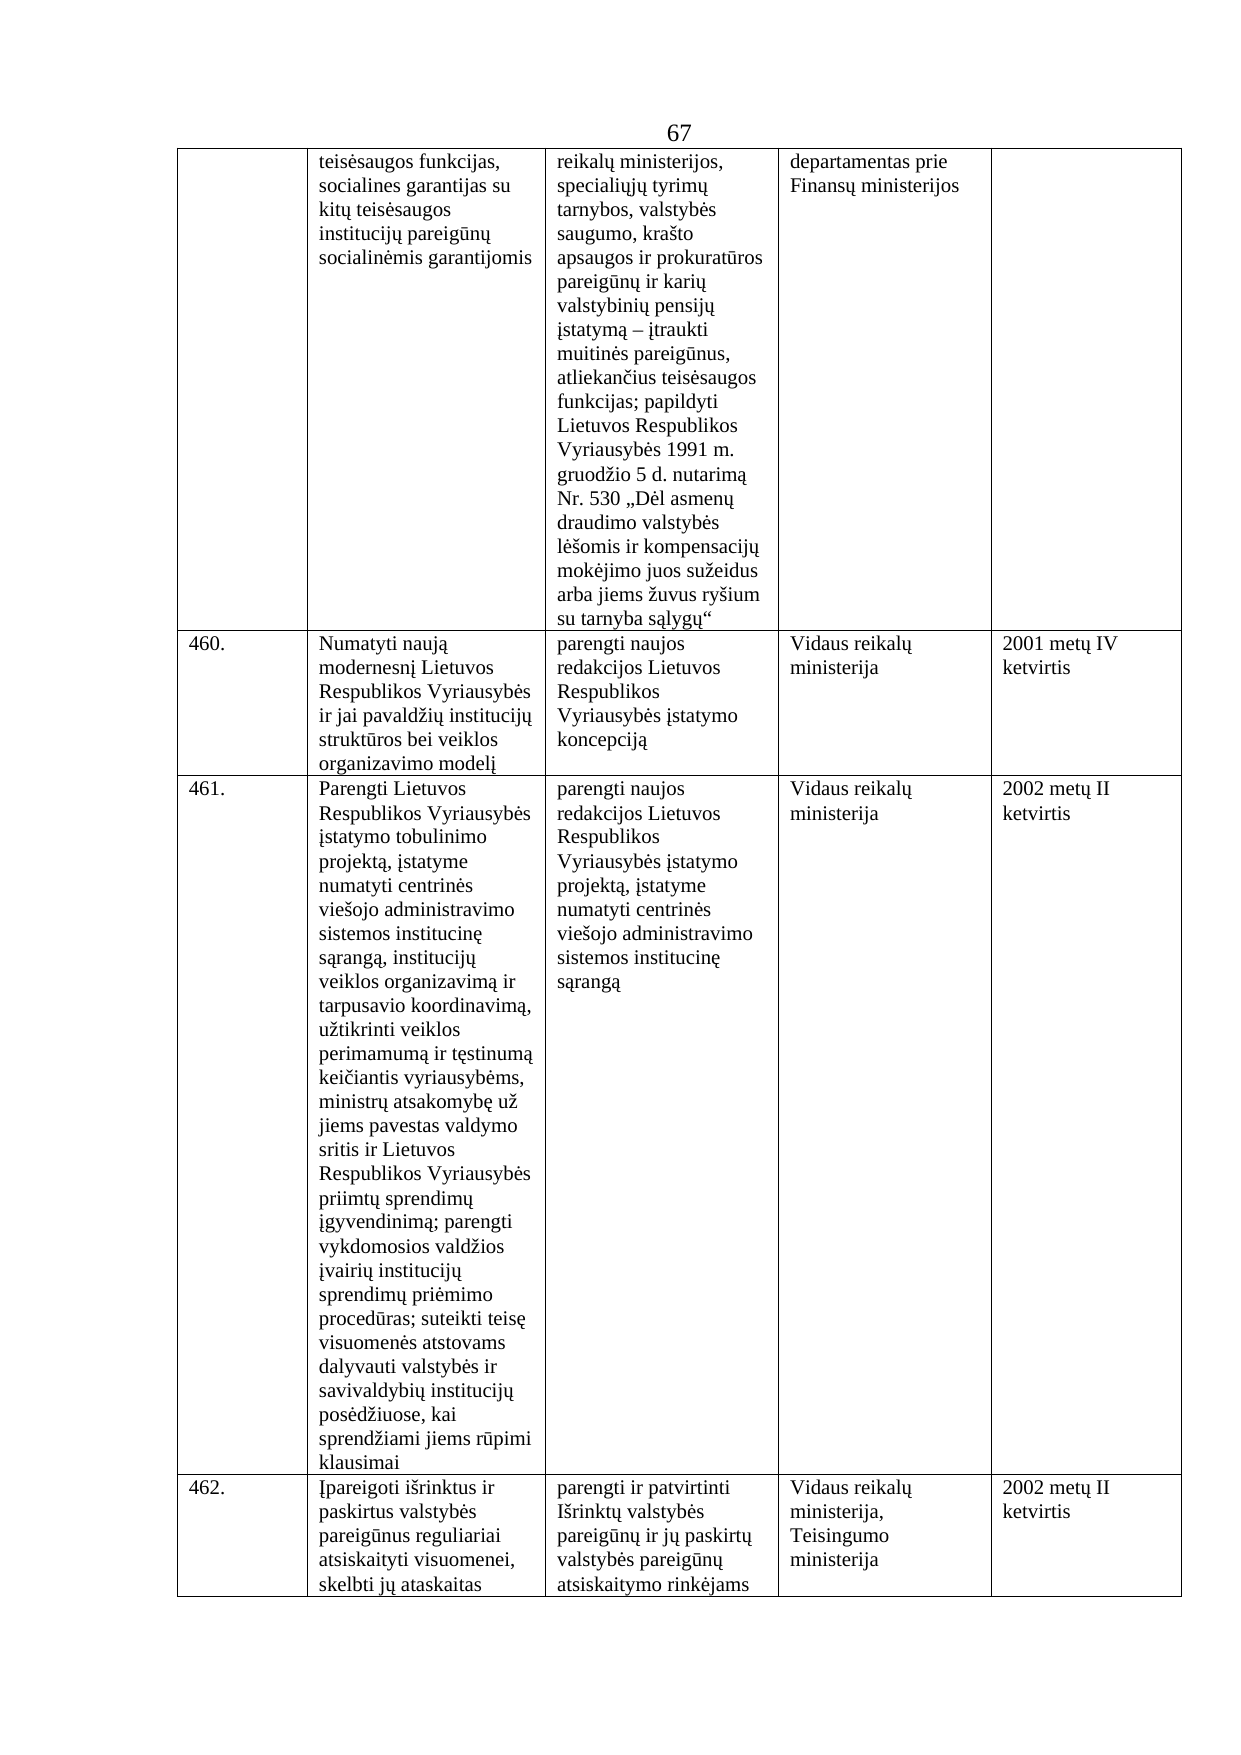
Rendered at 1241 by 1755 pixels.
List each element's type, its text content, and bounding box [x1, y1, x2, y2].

table_cell 2001 metų IV ketvirtis [992, 631, 1181, 775]
table_cell departamentas prie Finansų ministerijos [779, 149, 991, 630]
table_cell 462. [178, 1475, 307, 1596]
table_cell teisėsaugos funkcijas, socialines garantijas su kitų teisėsaugos institucijų pareigūnų socialinėmis garantijomis [308, 149, 545, 630]
table_cell 2002 metų II ketvirtis [992, 1475, 1181, 1596]
table_cell parengti ir patvirtinti Išrinktų valstybės pareigūnų ir jų paskirtų valstybės pareigūnų atsiskaitymo rinkėjams [546, 1475, 778, 1596]
table_cell 2002 metų II ketvirtis [992, 776, 1181, 1474]
table_cell [992, 149, 1181, 630]
table_cell 460. [178, 631, 307, 775]
table_cell [178, 149, 307, 630]
table_cell parengti naujos redakcijos Lietuvos Respublikos Vyriausybės įstatymo koncepciją [546, 631, 778, 775]
table_cell reikalų ministerijos, specialiųjų tyrimų tarnybos, valstybės saugumo, krašto apsaugos ir prokuratūros pareigūnų ir karių valstybinių pensijų įstatymą – įtraukti muitinės pareigūnus, atliekančius teisėsaugos funkcijas; papildyti Lietuvos Respublikos Vyriausybės 1991 m. gruodžio 5 d. nutarimą Nr. 530 „Dėl asmenų draudimo valstybės lėšomis ir kompensacijų mokėjimo juos sužeidus arba jiems žuvus ryšium su tarnyba sąlygų“ [546, 149, 778, 630]
table_cell Vidaus reikalų ministerija, Teisingumo ministerija [779, 1475, 991, 1596]
table_cell Parengti Lietuvos Respublikos Vyriausybės įstatymo tobulinimo projektą, įstatyme numatyti centrinės viešojo administravimo sistemos institucinę sąrangą, institucijų veiklos organizavimą ir tarpusavio koordinavimą, užtikrinti veiklos perimamumą ir tęstinumą keičiantis vyriausybėms, ministrų atsakomybę už jiems pavestas valdymo sritis ir Lietuvos Respublikos Vyriausybės priimtų sprendimų įgyvendinimą; parengti vykdomosios valdžios įvairių institucijų sprendimų priėmimo procedūras; suteikti teisę visuomenės atstovams dalyvauti valstybės ir savivaldybių institucijų posėdžiuose, kai sprendžiami jiems rūpimi klausimai [308, 776, 545, 1474]
table_cell parengti naujos redakcijos Lietuvos Respublikos Vyriausybės įstatymo projektą, įstatyme numatyti centrinės viešojo administravimo sistemos institucinę sąrangą [546, 776, 778, 1474]
table_cell Vidaus reikalų ministerija [779, 776, 991, 1474]
table_cell Vidaus reikalų ministerija [779, 631, 991, 775]
table_cell 461. [178, 776, 307, 1474]
table_cell Numatyti naują modernesnį Lietuvos Respublikos Vyriausybės ir jai pavaldžių institucijų struktūros bei veiklos organizavimo modelį [308, 631, 545, 775]
table_cell Įpareigoti išrinktus ir paskirtus valstybės pareigūnus reguliariai atsiskaityti visuomenei, skelbti jų ataskaitas [308, 1475, 545, 1596]
